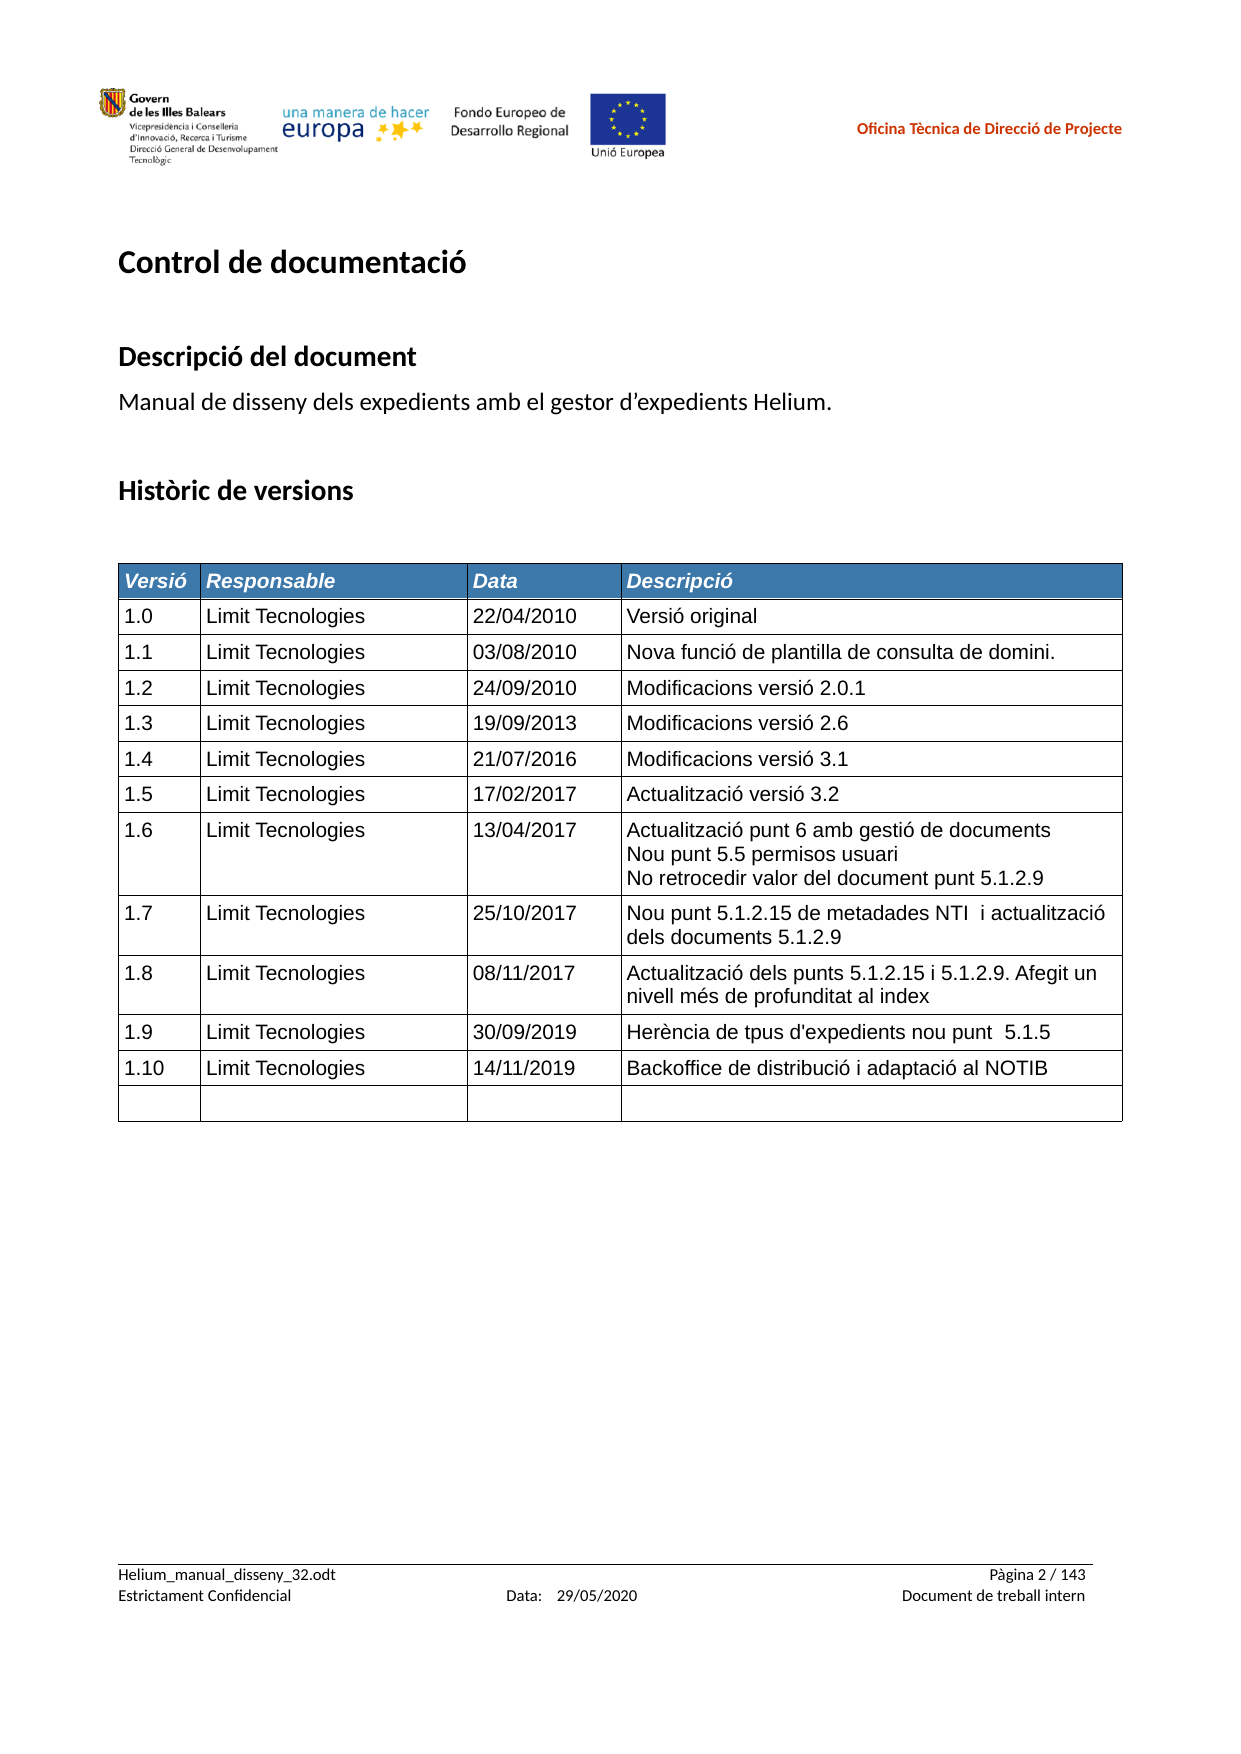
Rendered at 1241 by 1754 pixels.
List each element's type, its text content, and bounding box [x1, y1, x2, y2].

table_cell [622, 1086, 1122, 1121]
table_cell 24/09/2010 [468, 671, 621, 705]
text Manual de disseny dels expedients amb el gestor d’expedients Helium. [118, 386, 1122, 416]
picture [99, 87, 668, 166]
table_cell 25/10/2017 [468, 896, 621, 954]
table_cell Backoffice de distribució i adaptació al NOTIB [622, 1051, 1122, 1085]
table_cell Actualització dels punts 5.1.2.15 i 5.1.2.9. Afegit un nivell més de profunditat al index [622, 956, 1122, 1014]
table_cell [119, 1086, 200, 1121]
table_cell Nova funció de plantilla de consulta de domini. [622, 635, 1122, 669]
table_cell Modificacions versió 3.1 [622, 742, 1122, 776]
table_header Data [468, 564, 621, 598]
table_cell Actualització versió 3.2 [622, 777, 1122, 812]
table_cell Limit Tecnologies [201, 635, 467, 669]
table_cell [468, 1086, 621, 1121]
table_cell 1.10 [119, 1051, 200, 1085]
table_cell Versió original [622, 600, 1122, 634]
table_cell Limit Tecnologies [201, 777, 467, 812]
table_cell Limit Tecnologies [201, 706, 467, 741]
table_cell 22/04/2010 [468, 600, 621, 634]
table_cell [201, 1086, 467, 1121]
table_cell Limit Tecnologies [201, 1015, 467, 1049]
table_cell 1.5 [119, 777, 200, 812]
table_header Descripció [622, 564, 1122, 598]
table_cell Modificacions versió 2.0.1 [622, 671, 1122, 705]
table_cell Limit Tecnologies [201, 1051, 467, 1085]
table_cell 1.7 [119, 896, 200, 954]
table_cell 08/11/2017 [468, 956, 621, 1014]
table_cell 1.1 [119, 635, 200, 669]
table_cell Limit Tecnologies [201, 813, 467, 895]
table_cell Actualització punt 6 amb gestió de documents Nou punt 5.5 permisos usuari No retrocedir valor del document punt 5.1.2.9 [622, 813, 1122, 895]
table_cell 17/02/2017 [468, 777, 621, 812]
table_cell 14/11/2019 [468, 1051, 621, 1085]
table_cell 1.8 [119, 956, 200, 1014]
table_cell 1.3 [119, 706, 200, 741]
table_cell 21/07/2016 [468, 742, 621, 776]
table_cell 1.2 [119, 671, 200, 705]
table_cell Limit Tecnologies [201, 742, 467, 776]
table_header Responsable [201, 564, 467, 598]
table_cell 1.0 [119, 600, 200, 634]
table_cell 19/09/2013 [468, 706, 621, 741]
table_cell 03/08/2010 [468, 635, 621, 669]
table_cell 1.4 [119, 742, 200, 776]
table_cell Modificacions versió 2.6 [622, 706, 1122, 741]
table_cell 1.9 [119, 1015, 200, 1049]
table_header Versió [119, 564, 200, 598]
table_cell 30/09/2019 [468, 1015, 621, 1049]
table_cell Nou punt 5.1.2.15 de metadades NTI i actualització dels documents 5.1.2.9 [622, 896, 1122, 954]
table_cell 1.6 [119, 813, 200, 895]
table_cell Limit Tecnologies [201, 671, 467, 705]
table_cell Limit Tecnologies [201, 600, 467, 634]
text Descripció del document [118, 338, 1122, 373]
table_cell 13/04/2017 [468, 813, 621, 895]
table_cell Herència de tpus d'expedients nou punt 5.1.5 [622, 1015, 1122, 1049]
text Control de documentació [118, 241, 1122, 282]
table_cell Limit Tecnologies [201, 896, 467, 954]
text Històric de versions [118, 472, 1122, 507]
table_cell Limit Tecnologies [201, 956, 467, 1014]
